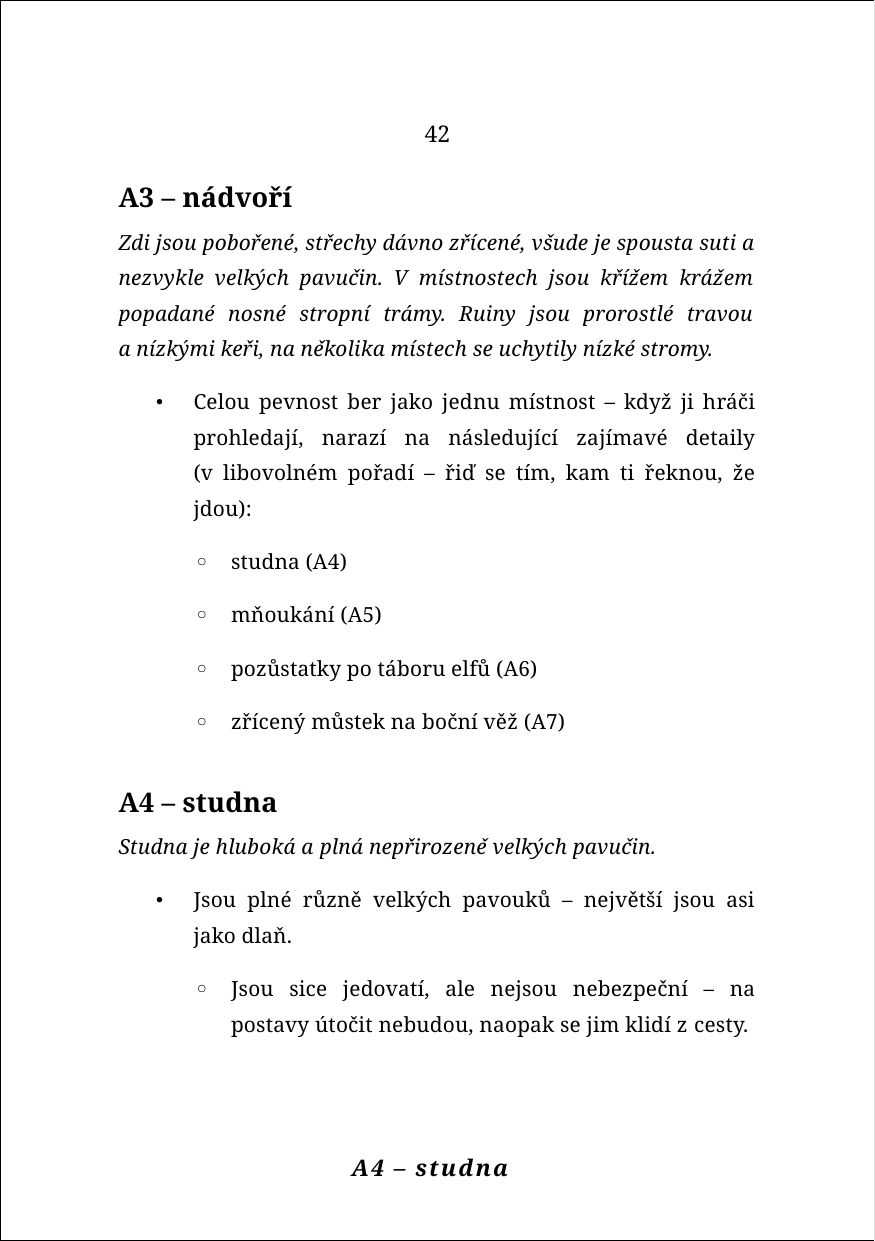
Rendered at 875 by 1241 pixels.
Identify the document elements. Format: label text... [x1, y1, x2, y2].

list pozůstatky po táboru elfů (A6) [193, 654, 756, 682]
list studna (A4) [193, 547, 756, 576]
subtitle A3 – nádvoří [118, 179, 756, 216]
text Zdi jsou pobořené, střechy dávno zřícené, všude je spousta suti a⁠ nezvykle velkých pavučin. V⁠ místnostech jsou křížem krážem popadané nosné stropní trámy. Ruiny jsou prorostlé travou a⁠ nízkými keři, na několika místech se uchytily nízké stromy. [118, 228, 756, 363]
text Studna je hluboká a⁠ plná nepřirozeně velkých pavučin. [118, 832, 756, 861]
list Jsou plné různě velkých pavouků – největší jsou asi jako dlaň. [156, 886, 756, 949]
list Jsou sice jedovatí, ale nejsou nebezpeční – na postavy útočit nebudou, naopak se jim klidí z⁠ cesty. [193, 974, 756, 1038]
subtitle A4 – studna [118, 784, 756, 821]
list zřícený můstek na boční věž (A7) [193, 707, 756, 735]
list mňoukání (A5) [193, 600, 756, 629]
list Celou pevnost ber jako jednu místnost – když ji hráči prohledají, narazí na následující zajímavé detaily (v⁠ libovolném pořadí – řiď se tím, kam ti řeknou, že jdou): [156, 387, 756, 522]
